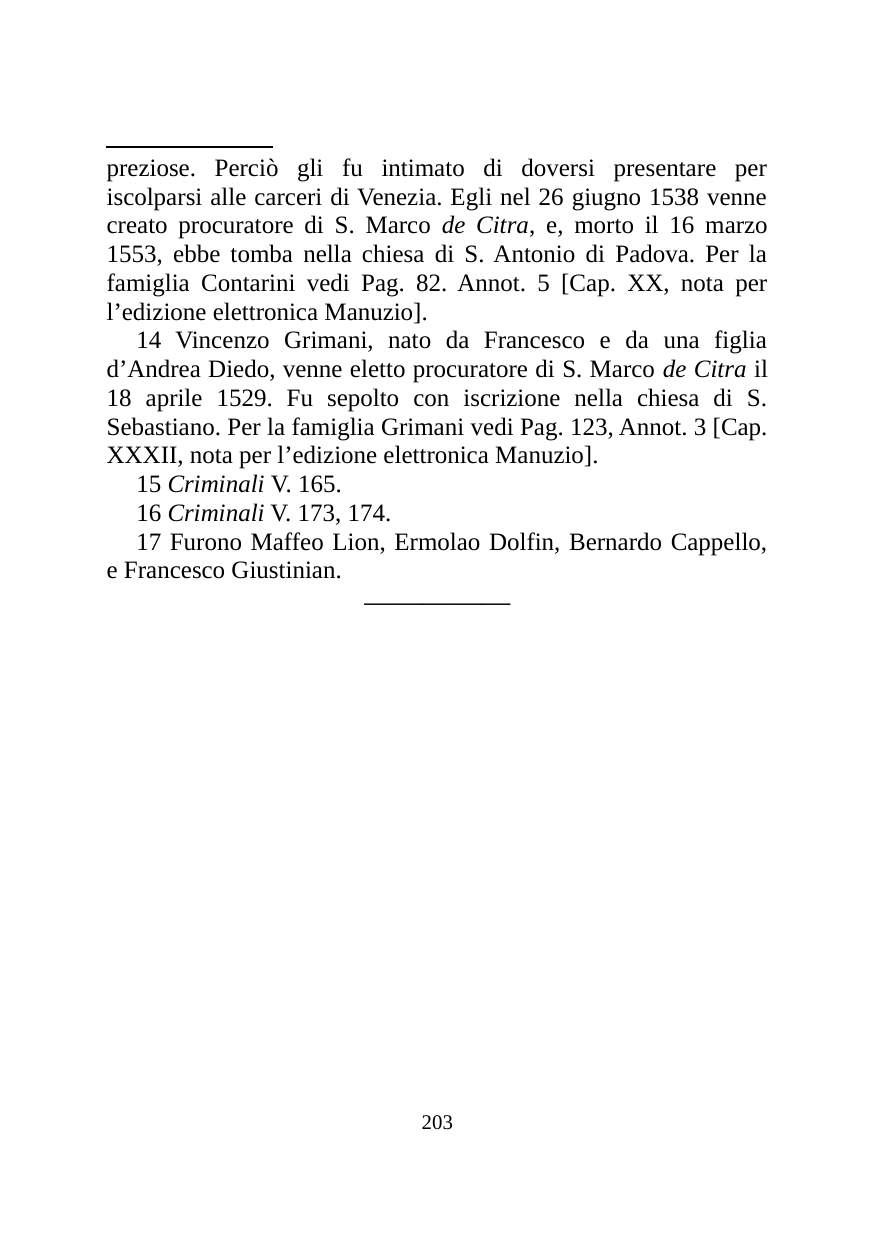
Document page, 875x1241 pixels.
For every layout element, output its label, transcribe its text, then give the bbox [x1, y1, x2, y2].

subtitle ――――― [106, 584, 768, 618]
text Furono Maffeo Lion, Ermolao Dolfin, Bernardo Cappello, e Francesco Giustinian. [106, 527, 768, 584]
text Vincenzo Grimani, nato da Francesco e da una figlia d’Andrea Diedo, venne eletto procuratore di S. Marco de Citra il 18 aprile 1529. Fu sepolto con iscrizione nella chiesa di S. Sebastiano. Per la famiglia Grimani vedi Pag. 123, Annot. 3 [Cap. XXXII, nota per l’edizione elettronica Manuzio]. [106, 325, 768, 469]
text Criminali V. 173, 174. [106, 498, 768, 527]
text Criminali V. 165. [106, 469, 768, 498]
text preziose. Perciò gli fu intimato di doversi presentare per iscolparsi alle carceri di Venezia. Egli nel 26 giugno 1538 venne creato procuratore di S. Marco de Citra, e, morto il 16 marzo 1553, ebbe tomba nella chiesa di S. Antonio di Padova. Per la famiglia Contarini vedi Pag. 82. Annot. 5 [Cap. XX, nota per l’edizione elettronica Manuzio]. [106, 153, 768, 325]
